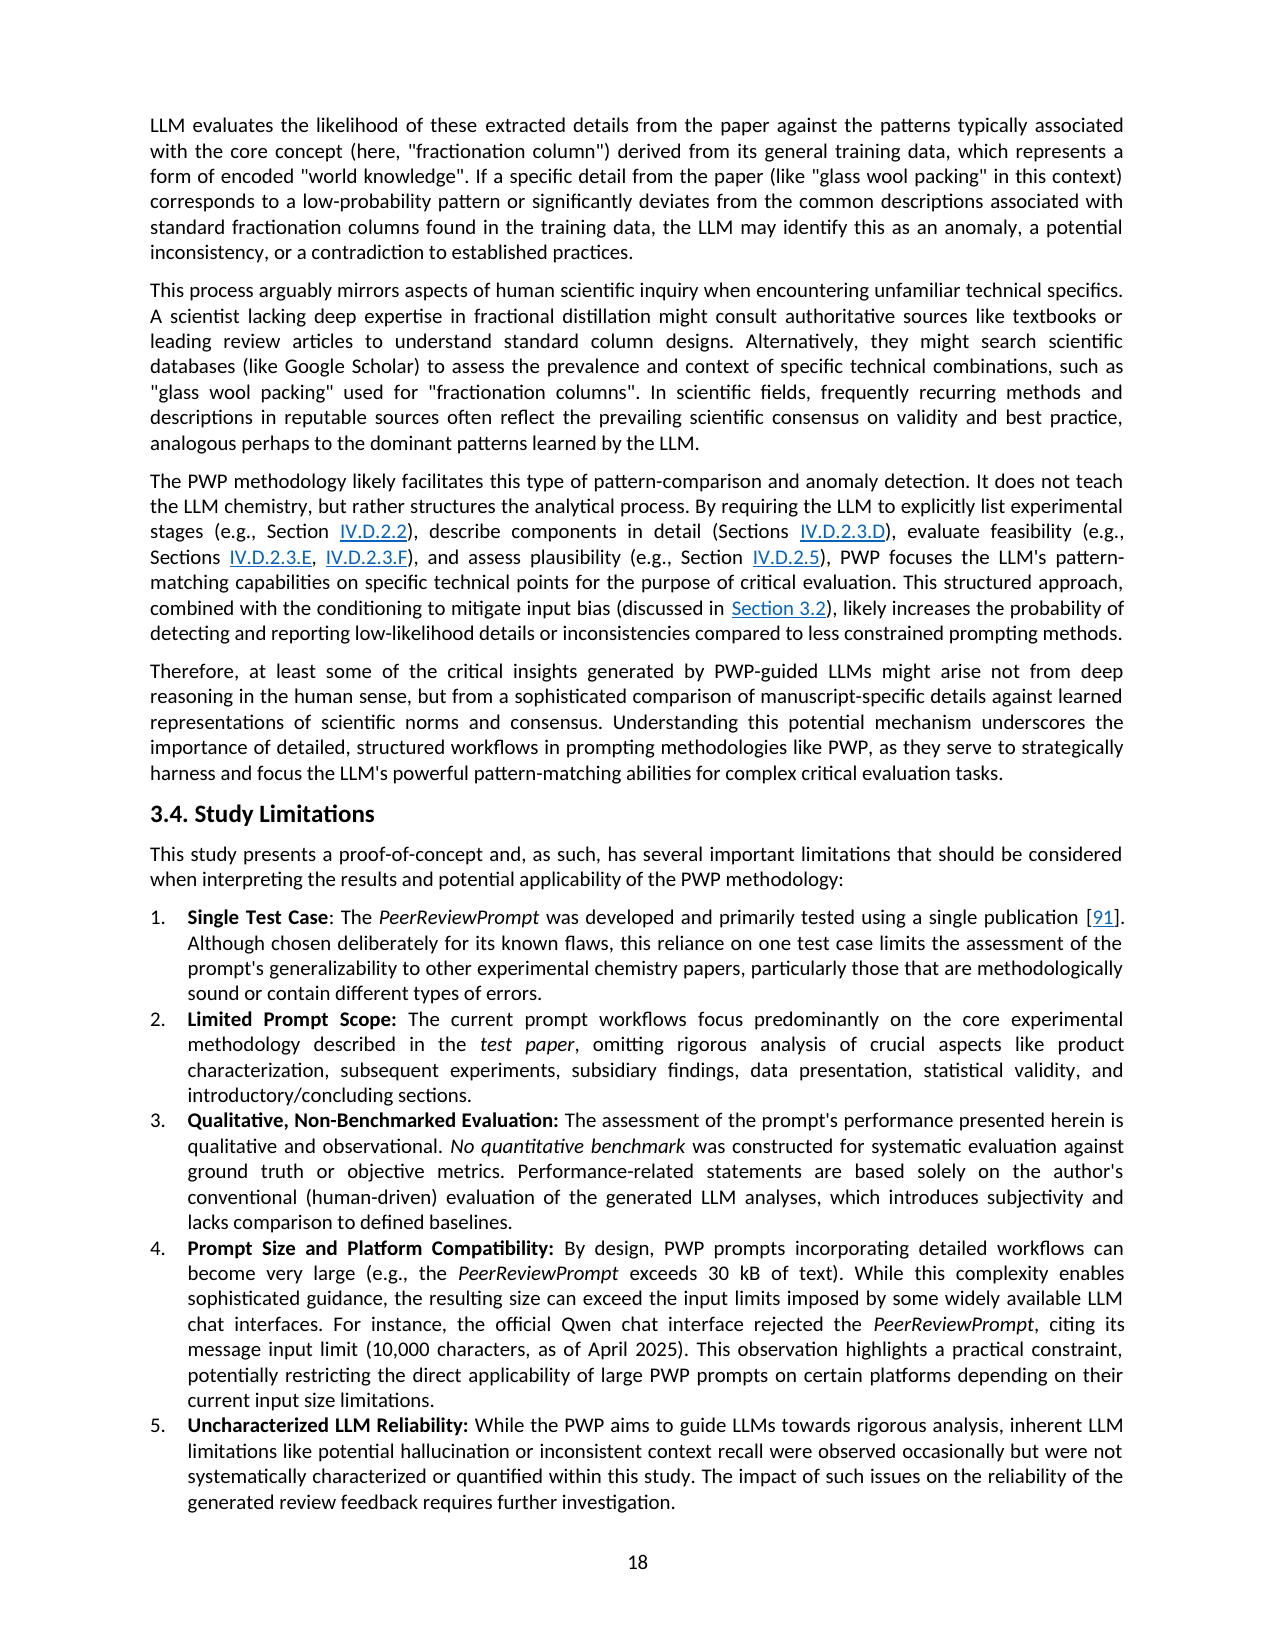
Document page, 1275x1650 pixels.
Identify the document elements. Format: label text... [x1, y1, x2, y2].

text The PWP methodology likely facilitates this type of pattern-comparison and anomaly detection. It does not teach the LLM chemistry, but rather structures the analytical process. By requiring the LLM to explicitly list experimental stages (e.g., Section IV.D.2.2), describe components in detail (Sections IV.D.2.3.D), evaluate feasibility (e.g., Sections IV.D.2.3.E, IV.D.2.3.F), and assess plausibility (e.g., Section IV.D.2.5), PWP focuses the LLM's pattern-matching capabilities on specific technical points for the purpose of critical evaluation. This structured approach, combined with the conditioning to mitigate input bias (discussed in Section 3.2), likely increases the probability of detecting and reporting low-likelihood details or inconsistencies compared to less constrained prompting methods. [150, 468, 1125, 646]
list Prompt Size and Platform Compatibility: By design, PWP prompts incorporating detailed workflows can become very large (e.g., the PeerReviewPrompt exceeds 30 kB of text). While this complexity enables sophisticated guidance, the resulting size can exceed the input limits imposed by some widely available LLM chat interfaces. For instance, the official Qwen chat interface rejected the PeerReviewPrompt, citing its message input limit (10,000 characters, as of April 2025). This observation highlights a practical constraint, potentially restricting the direct applicability of large PWP prompts on certain platforms depending on their current input size limitations. [150, 1235, 1125, 1413]
text LLM evaluates the likelihood of these extracted details from the paper against the patterns typically associated with the core concept (here, "fractionation column") derived from its general training data, which represents a form of encoded "world knowledge". If a specific detail from the paper (like "glass wool packing" in this context) corresponds to a low-probability pattern or significantly deviates from the common descriptions associated with standard fractionation columns found in the training data, the LLM may identify this as an anomaly, a potential inconsistency, or a contradiction to established practices. [150, 112, 1125, 265]
list Single Test Case: The PeerReviewPrompt was developed and primarily tested using a single publication [91]. Although chosen deliberately for its known flaws, this reliance on one test case limits the assessment of the prompt's generalizability to other experimental chemistry papers, particularly those that are methodologically sound or contain different types of errors. [150, 904, 1125, 1006]
list Qualitative, Non-Benchmarked Evaluation: The assessment of the prompt's performance presented herein is qualitative and observational. No quantitative benchmark was constructed for systematic evaluation against ground truth or objective metrics. Performance-related statements are based solely on the author's conventional (human-driven) evaluation of the generated LLM analyses, which introduces subjectivity and lacks comparison to defined baselines. [150, 1108, 1125, 1235]
list Uncharacterized LLM Reliability: While the PWP aims to guide LLMs towards rigorous analysis, inherent LLM limitations like potential hallucination or inconsistent context recall were observed occasionally but were not systematically characterized or quantified within this study. The impact of such issues on the reliability of the generated review feedback requires further investigation. [150, 1413, 1125, 1514]
text This process arguably mirrors aspects of human scientific inquiry when encountering unfamiliar technical specifics. A scientist lacking deep expertise in fractional distillation might consult authoritative sources like textbooks or leading review articles to understand standard column designs. Alternatively, they might search scientific databases (like Google Scholar) to assess the prevalence and context of specific technical combinations, such as "glass wool packing" used for "fractionation columns". In scientific fields, frequently recurring methods and descriptions in reputable sources often reflect the prevailing scientific consensus on validity and best practice, analogous perhaps to the dominant patterns learned by the LLM. [150, 277, 1125, 455]
text Therefore, at least some of the critical insights generated by PWP-guided LLMs might arise not from deep reasoning in the human sense, but from a sophisticated comparison of manuscript-specific details against learned representations of scientific norms and consensus. Understanding this potential mechanism underscores the importance of detailed, structured workflows in prompting methodologies like PWP, as they serve to strategically harness and focus the LLM's powerful pattern-matching abilities for complex critical evaluation tasks. [150, 658, 1125, 785]
text This study presents a proof-of-concept and, as such, has several important limitations that should be considered when interpreting the results and potential applicability of the PWP methodology: [150, 841, 1125, 892]
subtitle Study Limitations [150, 798, 1125, 828]
list Limited Prompt Scope: The current prompt workflows focus predominantly on the core experimental methodology described in the test paper, omitting rigorous analysis of crucial aspects like product characterization, subsequent experiments, subsidiary findings, data presentation, statistical validity, and introductory/concluding sections. [150, 1006, 1125, 1108]
